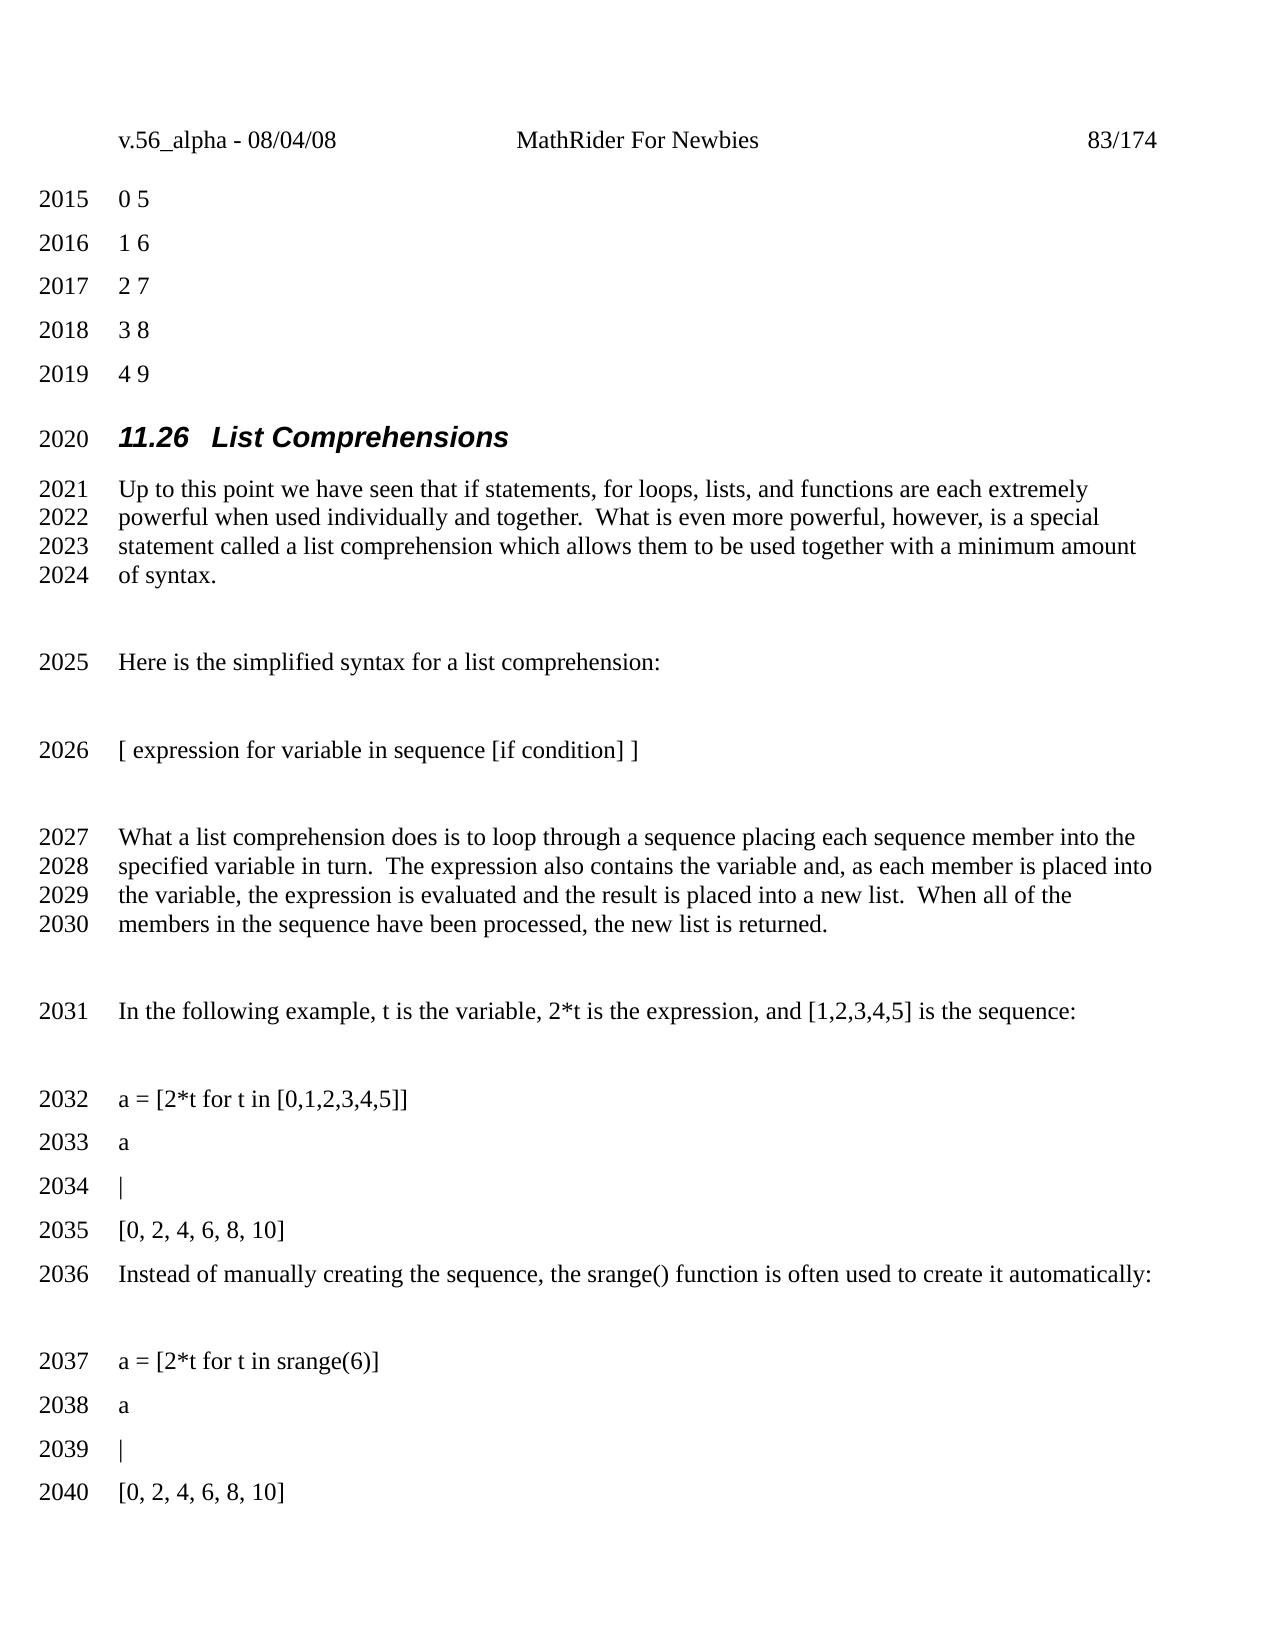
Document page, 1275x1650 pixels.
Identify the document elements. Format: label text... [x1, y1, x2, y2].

text [0, 2, 4, 6, 8, 10] [118, 1477, 1157, 1506]
text | [118, 1434, 1157, 1462]
text 0 5 [118, 184, 1157, 213]
text What a list comprehension does is to loop through a sequence placing each sequence member into the specified variable in turn. The expression also contains the variable and, as each member is placed into the variable, the expression is evaluated and the result is placed into a new list. When all of the members in the sequence have been processed, the new list is returned. [118, 822, 1157, 937]
text [ expression for variable in sequence [if condition] ] [118, 735, 1157, 764]
text Instead of manually creating the sequence, the srange() function is often used to create it automatically: [118, 1259, 1157, 1287]
text 2 7 [118, 271, 1157, 300]
text 1 6 [118, 228, 1157, 256]
text Up to this point we have seen that if statements, for loops, lists, and functions are each extremely powerful when used individually and together. What is even more powerful, however, is a special statement called a list comprehension which allows them to be used together with a minimum amount of syntax. [118, 474, 1157, 589]
text In the following example, t is the variable, 2*t is the expression, and [1,2,3,4,5] is the sequence: [118, 996, 1157, 1025]
text | [118, 1171, 1157, 1200]
text 3 8 [118, 315, 1157, 344]
text a [118, 1390, 1157, 1419]
text a = [2*t for t in [0,1,2,3,4,5]] [118, 1084, 1157, 1112]
text a [118, 1127, 1157, 1156]
text 4 9 [118, 359, 1157, 388]
text Here is the simplified syntax for a list comprehension: [118, 647, 1157, 676]
subtitle List Comprehensions [118, 420, 1157, 454]
text [0, 2, 4, 6, 8, 10] [118, 1215, 1157, 1244]
text a = [2*t for t in srange(6)] [118, 1346, 1157, 1375]
